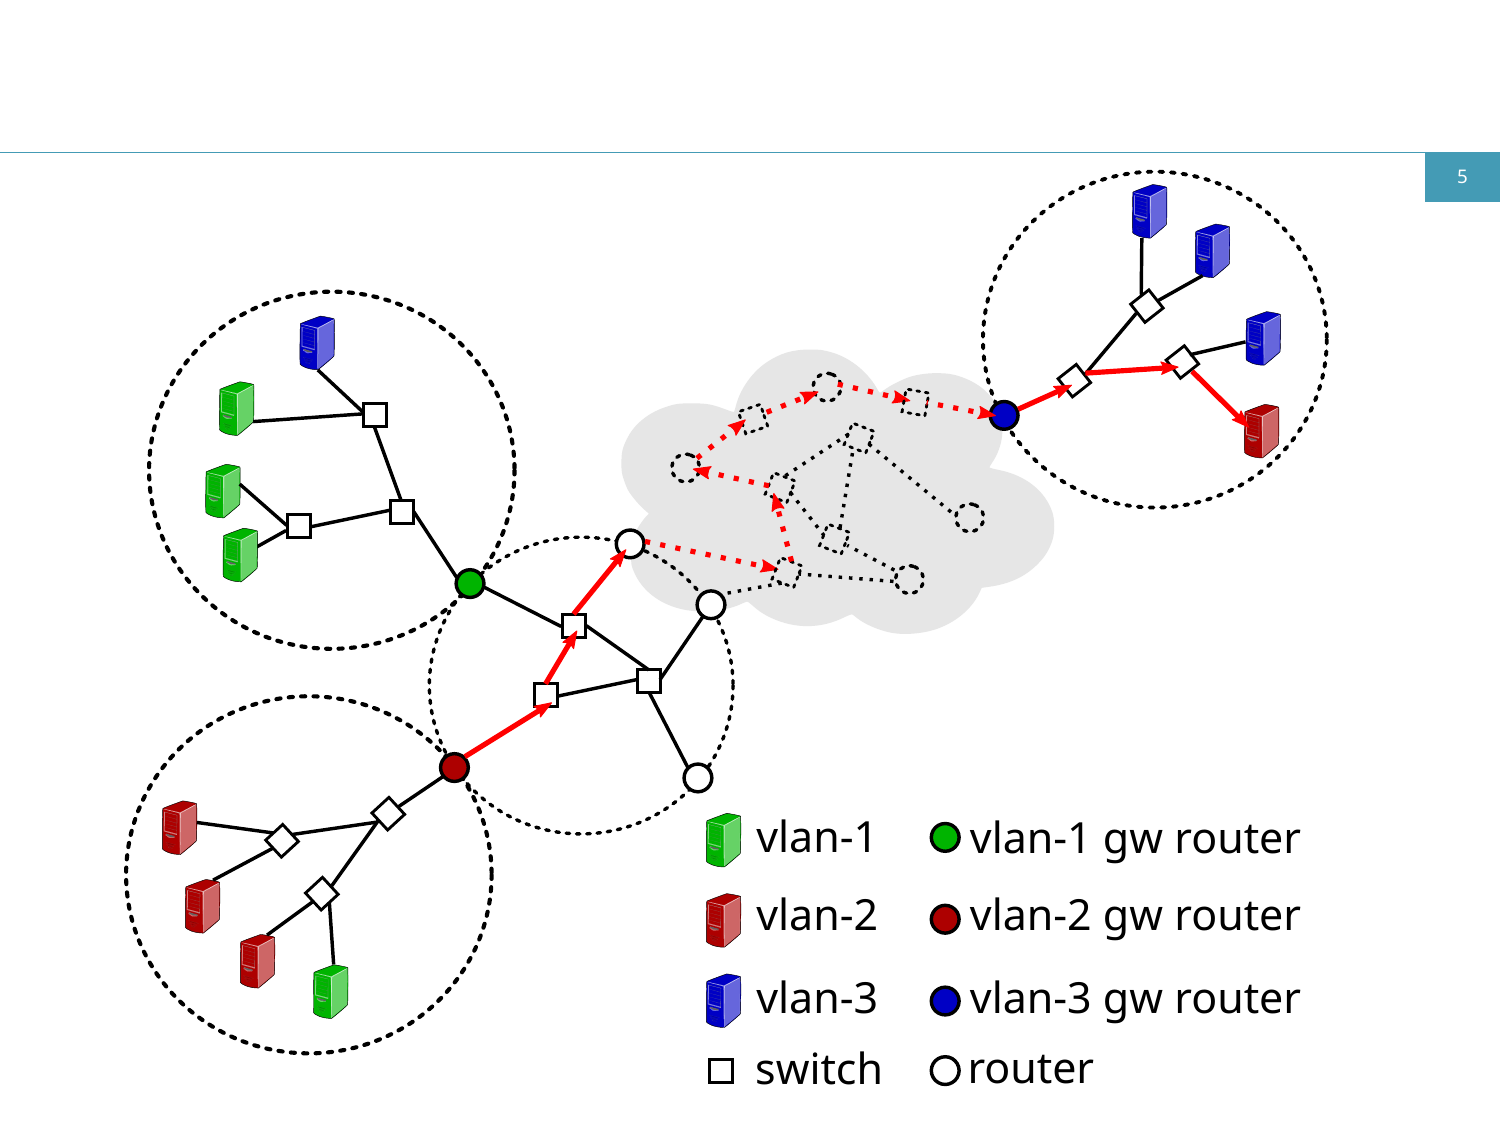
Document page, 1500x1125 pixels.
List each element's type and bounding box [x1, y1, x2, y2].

picture [124, 169, 1329, 1087]
